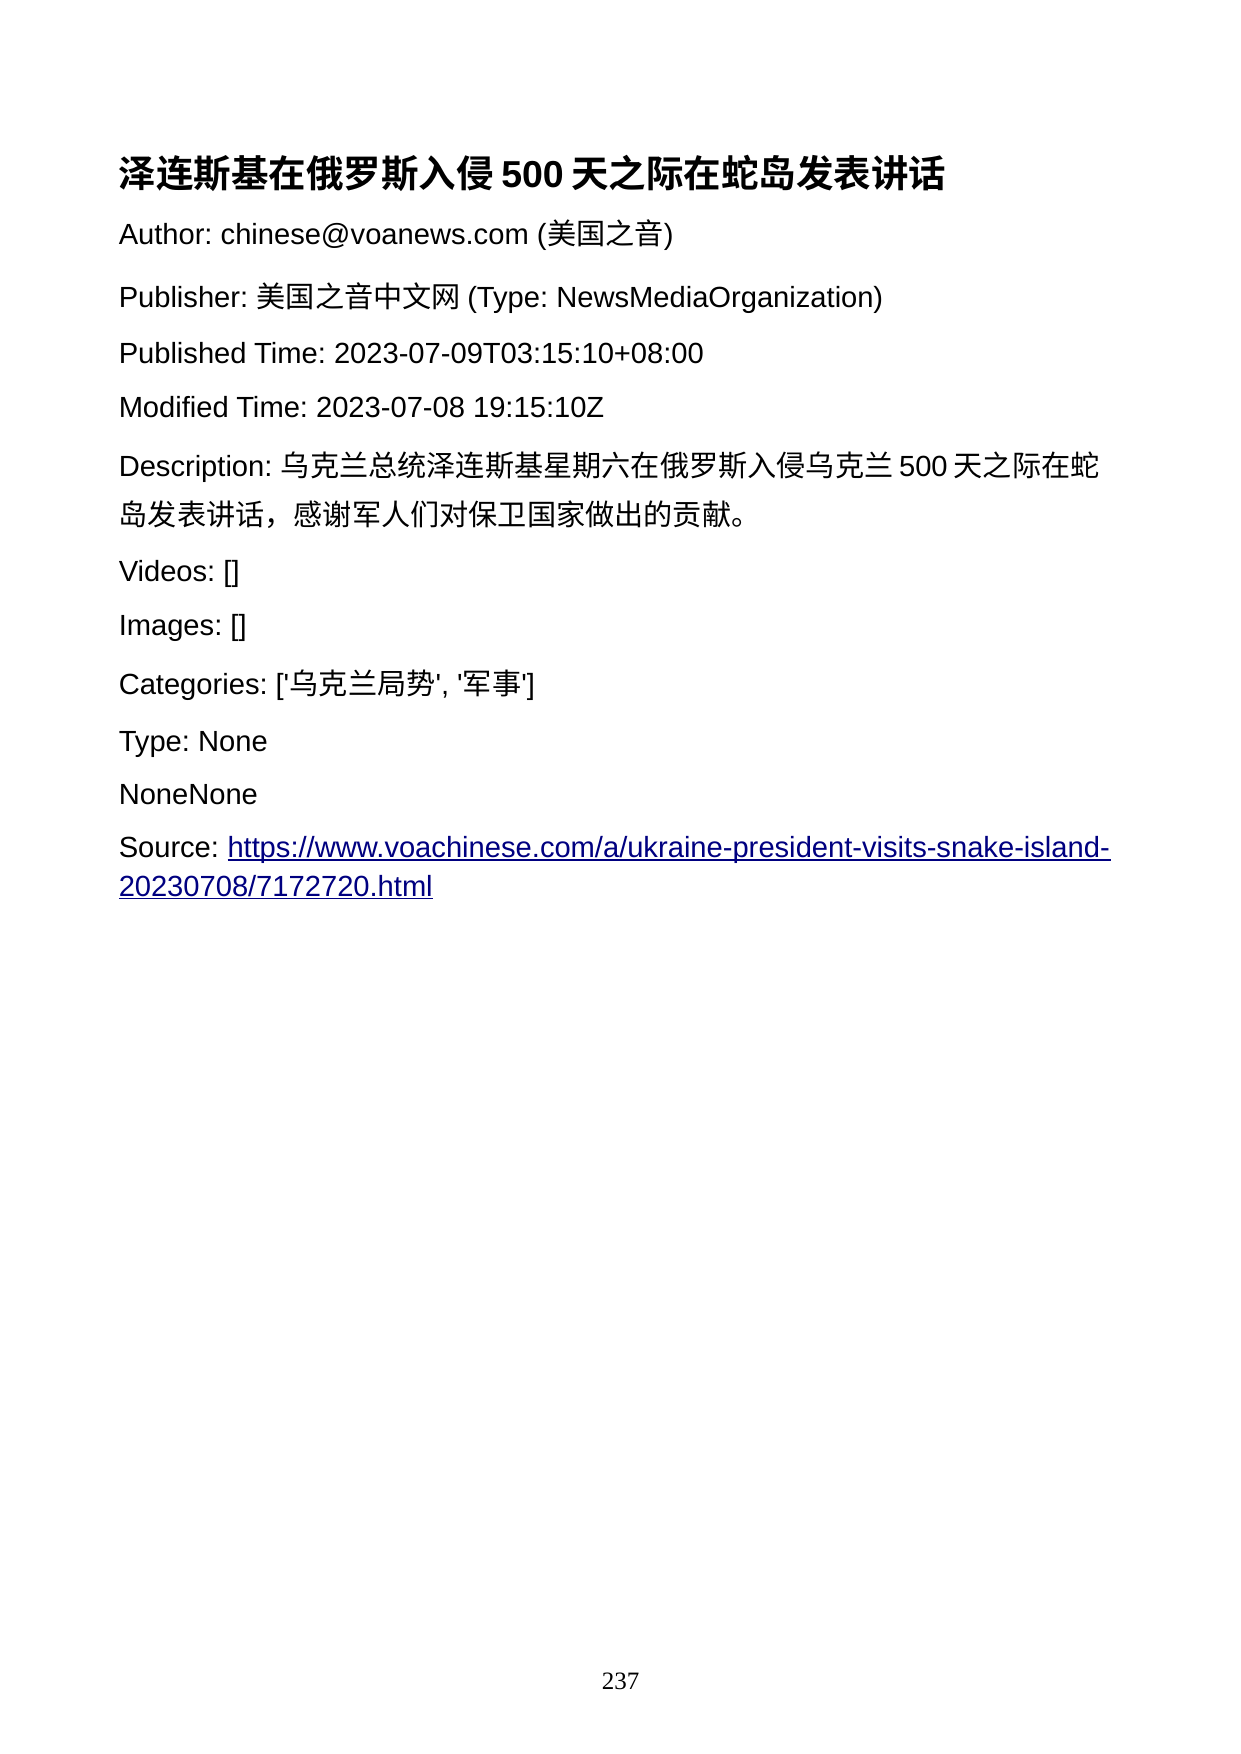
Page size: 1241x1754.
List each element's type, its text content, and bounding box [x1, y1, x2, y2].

text Publisher: 美国之音中文网 (Type: NewsMediaOrganization) [118, 273, 1122, 316]
text Type: None [118, 724, 1122, 757]
text Videos: [] [118, 554, 1122, 588]
text NoneNone [118, 777, 1122, 811]
text Modified Time: 2023-07-08 19:15:10Z [118, 390, 1122, 423]
text Source: https://www.voachinese.com/a/ukraine-president-visits-snake-island-20230708/7172720.html [118, 830, 1122, 902]
text Images: [] [118, 608, 1122, 641]
subtitle 泽连斯基在俄罗斯入侵500天之际在蛇岛发表讲话 [118, 143, 1122, 198]
text Published Time: 2023-07-09T03:15:10+08:00 [118, 337, 1122, 370]
text Categories: ['乌克兰局势', '军事'] [118, 661, 1122, 703]
text Description: 乌克兰总统泽连斯基星期六在俄罗斯入侵乌克兰500天之际在蛇岛发表讲话，感谢军人们对保卫国家做出的贡献。 [118, 443, 1122, 534]
text Author: chinese@voanews.com (美国之音) [118, 210, 1122, 253]
